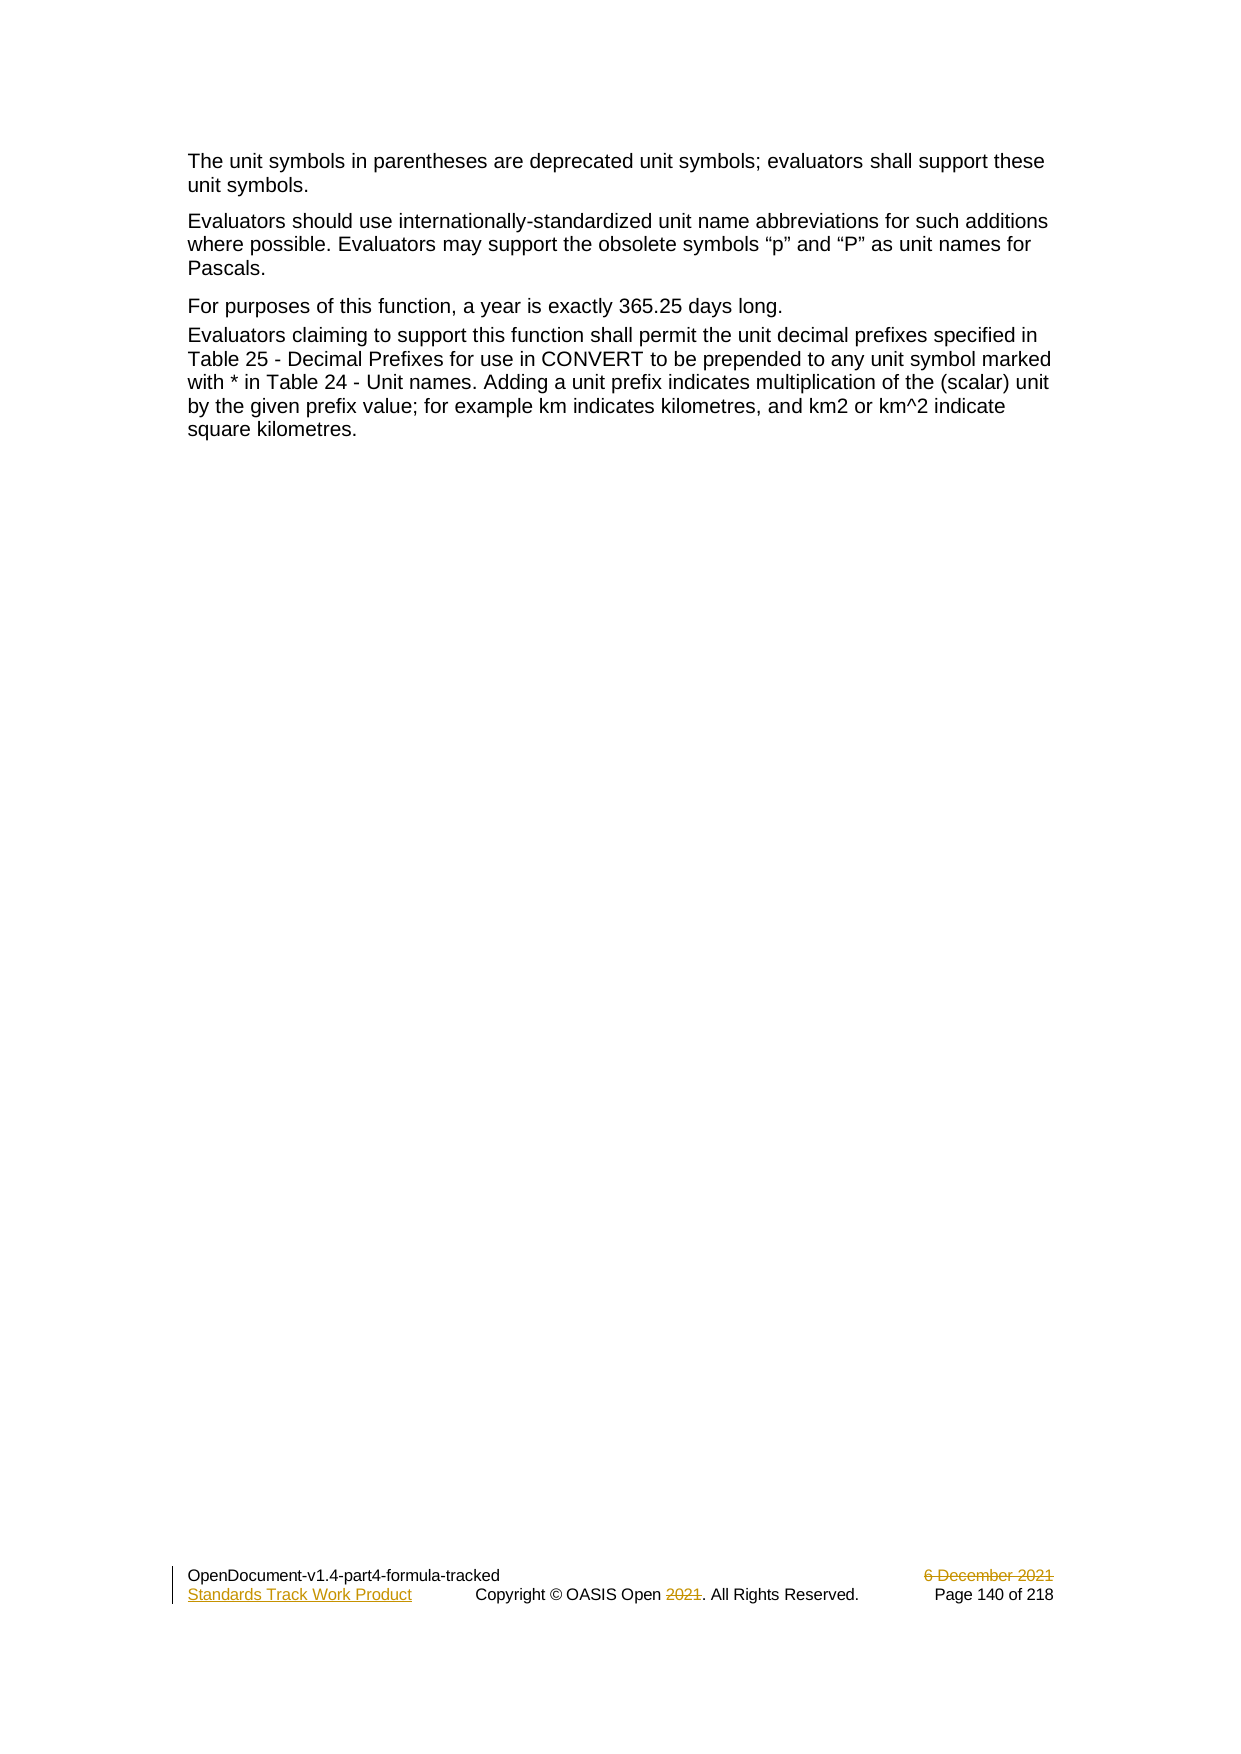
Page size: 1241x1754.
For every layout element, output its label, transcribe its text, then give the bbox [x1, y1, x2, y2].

text Evaluators should use internationally-standardized unit name abbreviations for such additions where possible. Evaluators may support the obsolete symbols “p” and “P” as unit names for Pascals. [187, 209, 1053, 280]
text Evaluators claiming to support this function shall permit the unit decimal prefixes specified in Table 25 - Decimal Prefixes for use in CONVERT to be prepended to any unit symbol marked with * in Table 24 - Unit names. Adding a unit prefix indicates multiplication of the (scalar) unit by the given prefix value; for example km indicates kilometres, and km2 or km^2 indicate square kilometres. [187, 324, 1053, 441]
text For purposes of this function, a year is exactly 365.25 days long. [187, 294, 1053, 318]
text The unit symbols in parentheses are deprecated unit symbols; evaluators shall support these unit symbols. [187, 150, 1053, 197]
